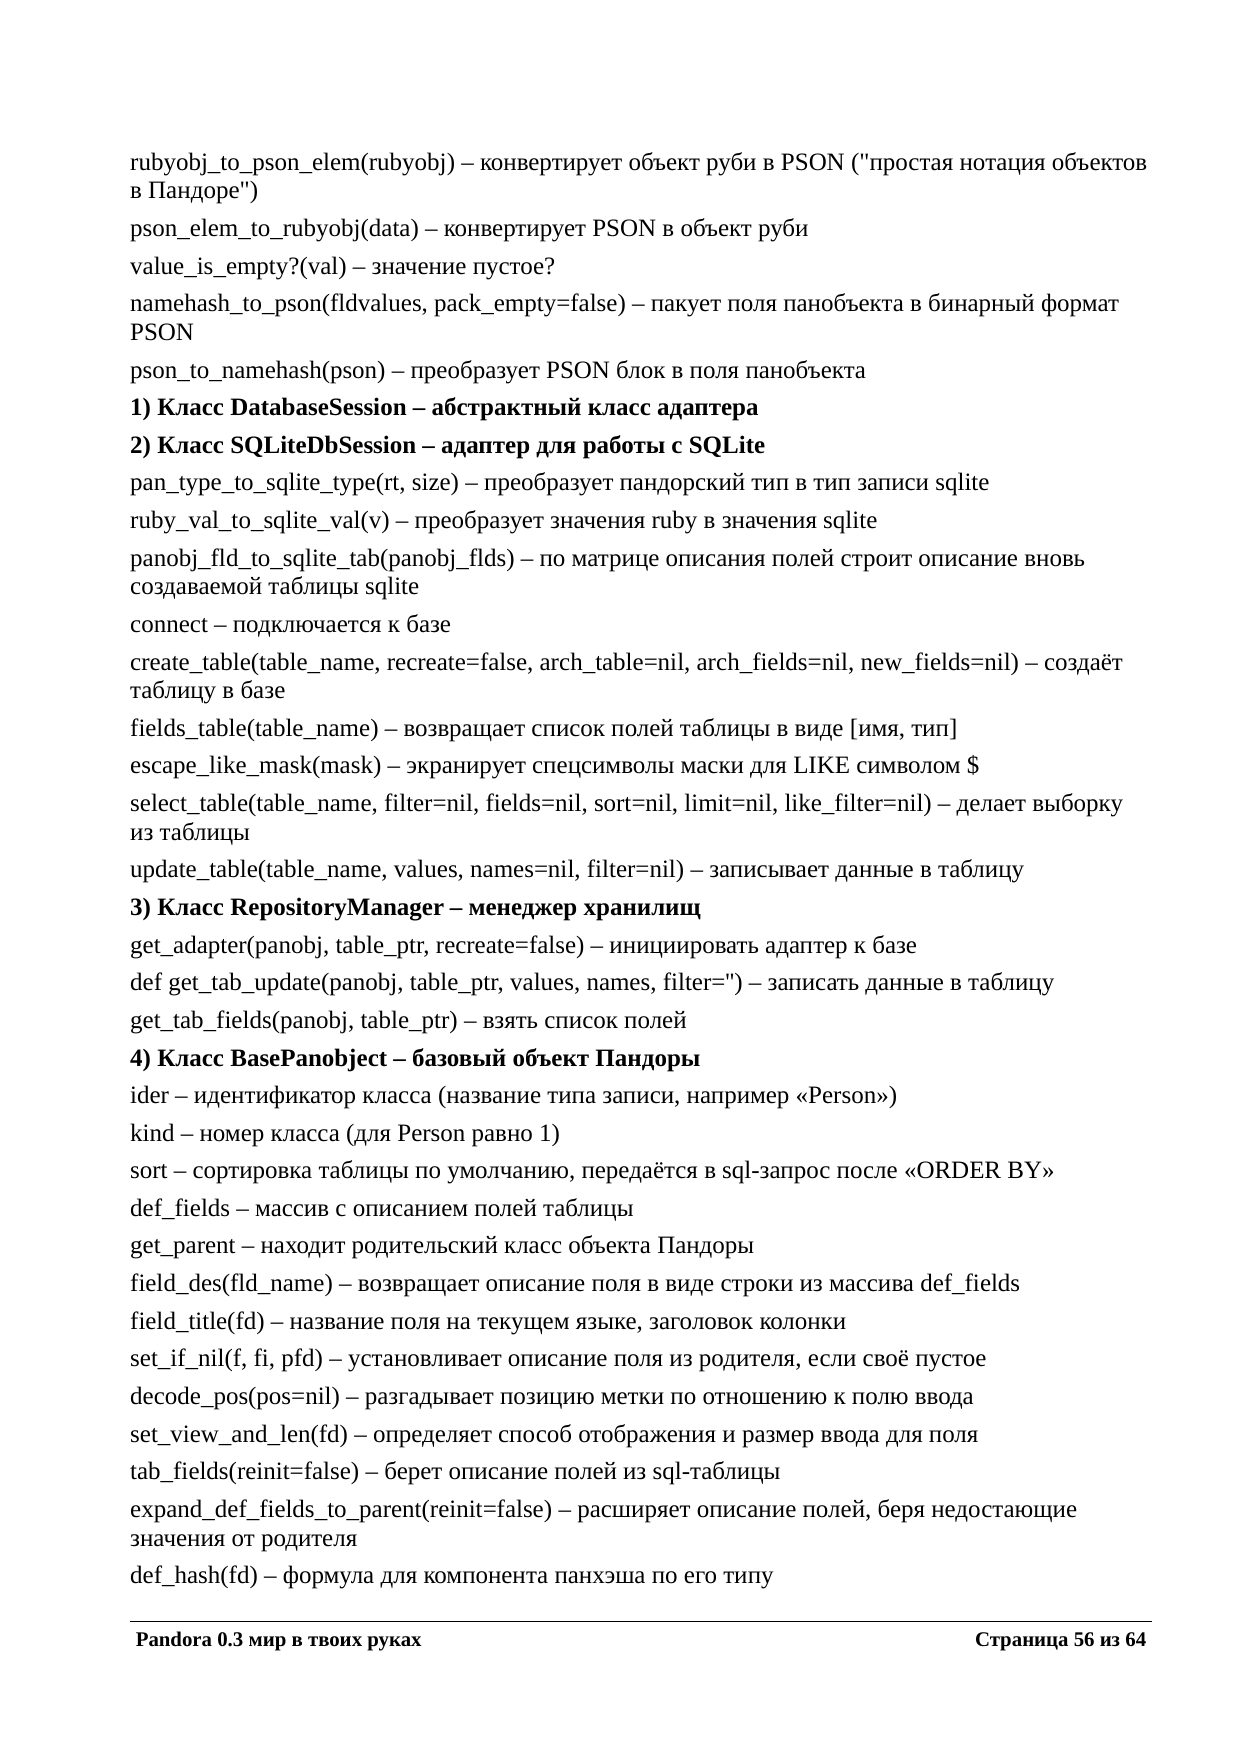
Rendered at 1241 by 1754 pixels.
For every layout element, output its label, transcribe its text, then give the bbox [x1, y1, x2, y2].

text connect – подключается к базе [130, 609, 1152, 638]
text decode_pos(pos=nil) – разгадывает позицию метки по отношению к полю ввода [130, 1381, 1152, 1410]
text ruby_val_to_sqlite_val(v) – преобразует значения ruby в значения sqlite [130, 505, 1152, 534]
text escape_like_mask(mask) – экранирует спецсимволы маски для LIKE символом $ [130, 751, 1152, 779]
text 4) Класс BasePanobject – базовый объект Пандоры [130, 1043, 1152, 1071]
text field_des(fld_name) – возвращает описание поля в виде строки из массива def_fields [130, 1268, 1152, 1297]
text value_is_empty?(val) – значение пустое? [130, 251, 1152, 279]
text 3) Класс RepositoryManager – менеджер хранилищ [130, 892, 1152, 921]
text ider – идентификатор класса (название типа записи, например «Person») [130, 1080, 1152, 1109]
text get_adapter(panobj, table_ptr, recreate=false) – инициировать адаптер к базе [130, 930, 1152, 958]
text rubyobj_to_pson_elem(rubyobj) – конвертирует объект руби в PSON ("простая нотация объектов в Пандоре") [130, 147, 1152, 204]
text set_if_nil(f, fi, pfd) – установливает описание поля из родителя, если своё пустое [130, 1343, 1152, 1372]
text kind – номер класса (для Person равно 1) [130, 1118, 1152, 1147]
text pan_type_to_sqlite_type(rt, size) – преобразует пандорский тип в тип записи sqlite [130, 467, 1152, 496]
text get_tab_fields(panobj, table_ptr) – взять список полей [130, 1005, 1152, 1034]
text update_table(table_name, values, names=nil, filter=nil) – записывает данные в таблицу [130, 854, 1152, 883]
text field_title(fd) – название поля на текущем языке, заголовок колонки [130, 1306, 1152, 1334]
text pson_elem_to_rubyobj(data) – конвертирует PSON в объект руби [130, 213, 1152, 242]
text pson_to_namehash(pson) – преобразует PSON блок в поля панобъекта [130, 355, 1152, 383]
text def_hash(fd) – формула для компонента панхэша по его типу [130, 1560, 1152, 1589]
text 2) Класс SQLiteDbSession – адаптер для работы с SQLite [130, 430, 1152, 459]
text namehash_to_pson(fldvalues, pack_empty=false) – пакует поля панобъекта в бинарный формат PSON [130, 288, 1152, 346]
text select_table(table_name, filter=nil, fields=nil, sort=nil, limit=nil, like_filter=nil) – делает выборку из таблицы [130, 788, 1152, 846]
text panobj_fld_to_sqlite_tab(panobj_flds) – по матрице описания полей строит описание вновь создаваемой таблицы sqlite [130, 543, 1152, 600]
text sort – сортировка таблицы по умолчанию, передаётся в sql-запрос после «ORDER BY» [130, 1155, 1152, 1184]
text def_fields – массив с описанием полей таблицы [130, 1193, 1152, 1222]
text set_view_and_len(fd) – определяет способ отображения и размер ввода для поля [130, 1419, 1152, 1447]
text expand_def_fields_to_parent(reinit=false) – расширяет описание полей, беря недостающие значения от родителя [130, 1494, 1152, 1551]
text create_table(table_name, recreate=false, arch_table=nil, arch_fields=nil, new_fields=nil) – создаёт таблицу в базе [130, 647, 1152, 704]
text 1) Класс DatabaseSession – абстрактный класс адаптера [130, 392, 1152, 421]
text fields_table(table_name) – возвращает список полей таблицы в виде [имя, тип] [130, 713, 1152, 742]
text get_parent – находит родительский класс объекта Пандоры [130, 1231, 1152, 1259]
text def get_tab_update(panobj, table_ptr, values, names, filter='') – записать данные в таблицу [130, 967, 1152, 996]
text tab_fields(reinit=false) – берет описание полей из sql-таблицы [130, 1456, 1152, 1485]
